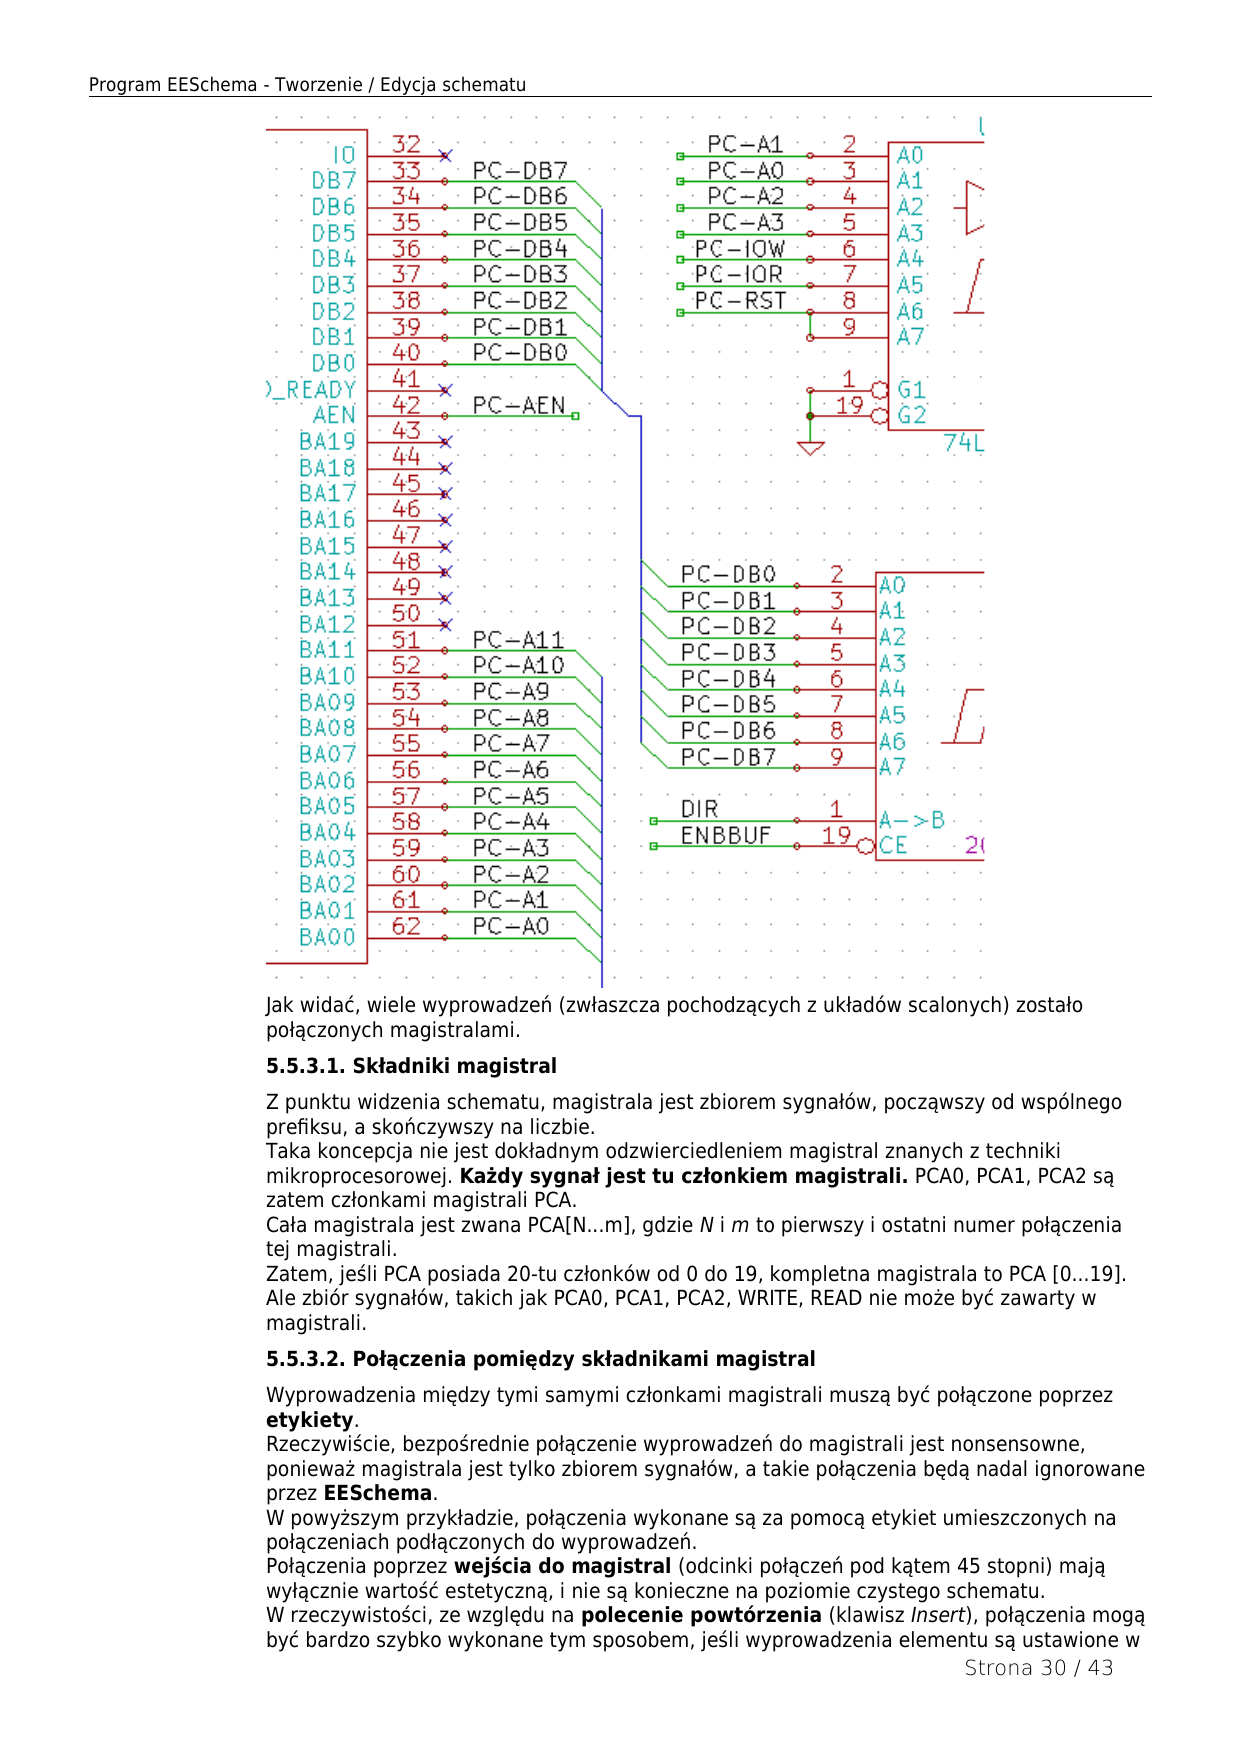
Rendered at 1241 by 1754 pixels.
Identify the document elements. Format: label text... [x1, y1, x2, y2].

text Cała magistrala jest zwana PCA[N...m], gdzie N i m to pierwszy i ostatni numer połączenia tej magistrali. [266, 1213, 1152, 1262]
subtitle Składniki magistral [266, 1054, 1152, 1078]
text Taka koncepcja nie jest dokładnym odzwierciedleniem magistral znanych z techniki mikroprocesorowej. Każdy sygnał jest tu członkiem magistrali. PCA0, PCA1, PCA2 są zatem członkami magistrali PCA. [266, 1139, 1152, 1213]
text W powyższym przykładzie, połączenia wykonane są za pomocą etykiet umieszczonych na połączeniach podłączonych do wyprowadzeń. [266, 1506, 1152, 1554]
text Z punktu widzenia schematu, magistrala jest zbiorem sygnałów, począwszy od wspólnego prefiksu, a skończywszy na liczbie. [266, 1090, 1152, 1139]
subtitle Połączenia pomiędzy składnikami magistral [266, 1347, 1152, 1371]
text Połączenia poprzez wejścia do magistral (odcinki połączeń pod kątem 45 stopni) mają wyłącznie wartość estetyczną, i nie są konieczne na poziomie czystego schematu. [266, 1554, 1152, 1603]
text Zatem, jeśli PCA posiada 20-tu członków od 0 do 19, kompletna magistrala to PCA [0...19]. [266, 1262, 1152, 1286]
text W rzeczywistości, ze względu na polecenie powtórzenia (klawisz Insert), połączenia mogą być bardzo szybko wykonane tym sposobem, jeśli wyprowadzenia elementu są ustawione w [266, 1603, 1152, 1652]
text Jak widać, wiele wyprowadzeń (zwłaszcza pochodzących z układów scalonych) zostało połączonych magistralami. [266, 993, 1152, 1042]
text Ale zbiór sygnałów, takich jak PCA0, PCA1, PCA2, WRITE, READ nie może być zawarty w magistrali. [266, 1286, 1152, 1335]
text Rzeczywiście, bezpośrednie połączenie wyprowadzeń do magistrali jest nonsensowne, ponieważ magistrala jest tylko zbiorem sygnałów, a takie połączenia będą nadal ignorowane przez EESchema. [266, 1432, 1152, 1506]
text Wyprowadzenia między tymi samymi członkami magistrali muszą być połączone poprzez etykiety. [266, 1383, 1152, 1432]
picture [265, 109, 985, 988]
